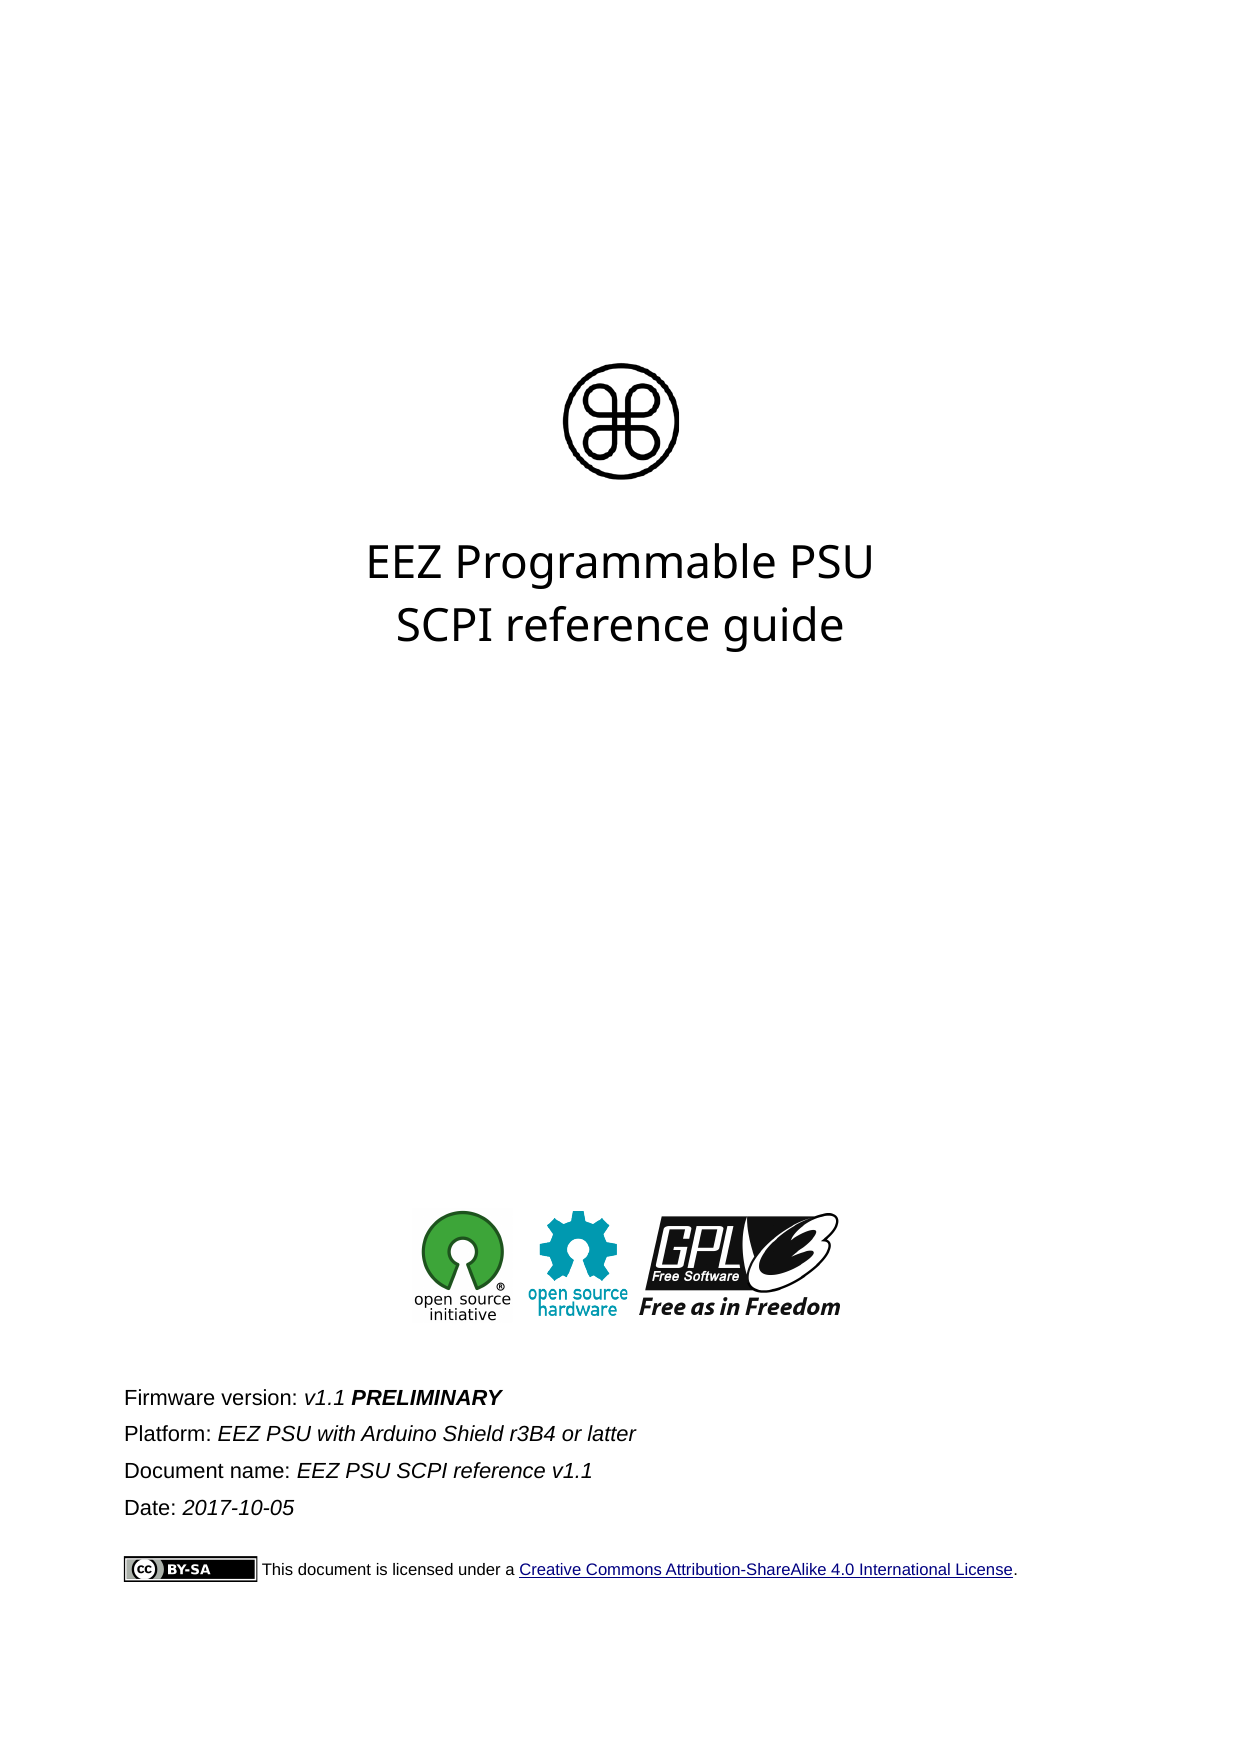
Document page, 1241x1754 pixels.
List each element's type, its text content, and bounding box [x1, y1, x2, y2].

table_cell Document name: EEZ PSU SCPI reference v1.1 [118, 1452, 1122, 1489]
table_cell [620, 1489, 1122, 1526]
picture [123, 1556, 258, 1582]
table_cell Firmware version: v1.1 PRELIMINARY [118, 1379, 620, 1416]
table_header [118, 1189, 1122, 1379]
table_cell Platform: EEZ PSU with Arduino Shield r3B4 or latter [118, 1416, 1122, 1452]
table_cell This document is licensed under a Creative Commons Attribution-ShareAlike 4.0 International License. [118, 1526, 1122, 1587]
title EEZ Programmable PSU SCPI reference guide [118, 530, 1122, 655]
picture [528, 1211, 628, 1316]
subtitle Start page [118, 59, 1122, 84]
table_cell Date: 2017-10-05 [118, 1489, 620, 1526]
picture [561, 361, 680, 480]
table_cell [620, 1379, 1122, 1416]
picture [412, 1208, 513, 1323]
picture [639, 1213, 840, 1315]
